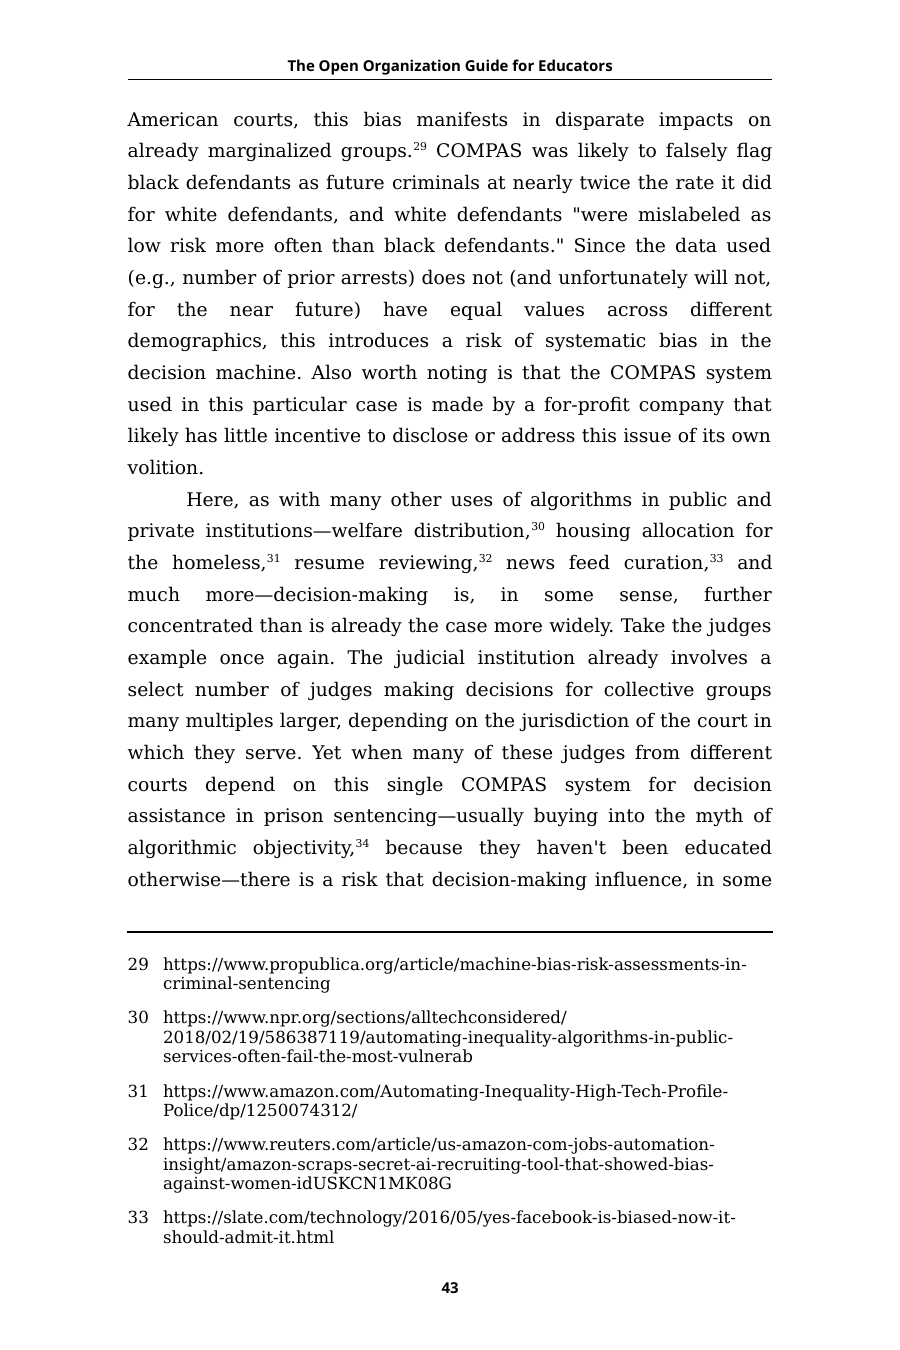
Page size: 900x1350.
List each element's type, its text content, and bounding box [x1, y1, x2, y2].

text https://slate.com/technology/2016/05/yes-facebook-is-biased-now-it-should-admit-it.html [127, 1208, 772, 1247]
text Here, as with many other uses of algorithms in public and private institutions—welfare distribution, housing allocation for the homeless, resume reviewing, news feed curation, and much more—decision-making is, in some sense, further concentrated than is already the case more widely. Take the judges example once again. The judicial institution already involves a select number of judges making decisions for collective groups many multiples larger, depending on the jurisdiction of the court in which they serve. Yet when many of these judges from different courts depend on this single COMPAS system for decision assistance in prison sentencing—usually buying into the myth of algorithmic objectivity, because they haven't been educated otherwise—there is a risk that decision-making influence, in some [127, 489, 772, 891]
text American courts, this bias manifests in disparate impacts on already marginalized groups. COMPAS was likely to falsely flag black defendants as future criminals at nearly twice the rate it did for white defendants, and white defendants "were mislabeled as low risk more often than black defendants." Since the data used (e.g., number of prior arrests) does not (and unfortunately will not, for the near future) have equal values across different demographics, this introduces a risk of systematic bias in the decision machine. Also worth noting is that the COMPAS system used in this particular case is made by a for-profit company that likely has little incentive to disclose or address this issue of its own volition. [127, 109, 772, 479]
text https://www.amazon.com/Automating-Inequality-High-Tech-Profile-Police/dp/1250074312/ [127, 1081, 772, 1120]
text https://www.npr.org/sections/alltechconsidered/2018/02/19/586387119/automating-inequality-algorithms-in-public-services-often-fail-the-most-vulnerab [127, 1008, 772, 1066]
text https://www.propublica.org/article/machine-bias-risk-assessments-in-criminal-sentencing [127, 954, 772, 993]
text https://www.reuters.com/article/us-amazon-com-jobs-automation-insight/amazon-scraps-secret-ai-recruiting-tool-that-showed-bias-against-women-idUSKCN1MK08G [127, 1135, 772, 1193]
